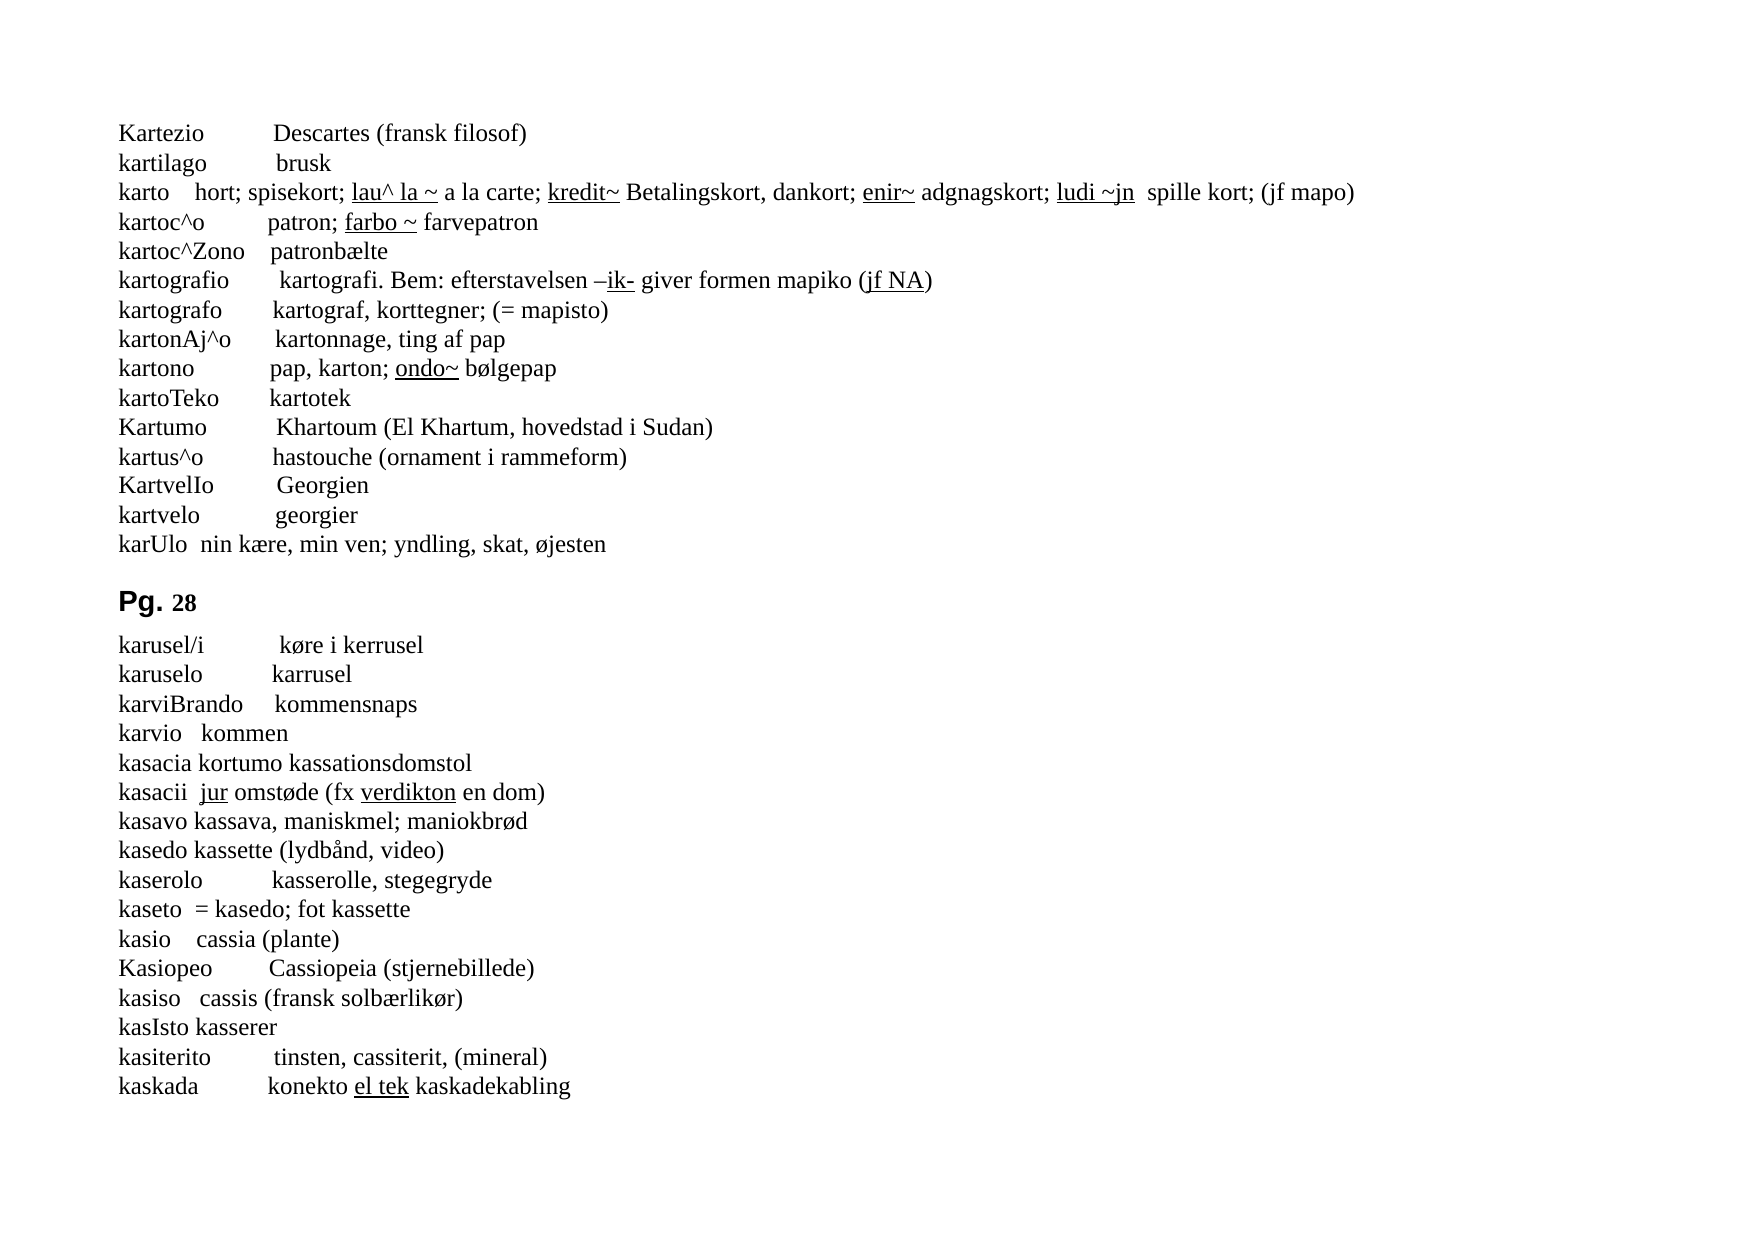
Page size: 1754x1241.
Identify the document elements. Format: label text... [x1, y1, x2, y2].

text kartografio kartografi. Bem: efterstavelsen –ik- giver formen mapiko (jf NA) [118, 266, 1636, 295]
text kasedo kassette (lydbånd, video) [118, 836, 1636, 865]
text kartoTeko kartotek [118, 383, 1636, 412]
text kartoc^o patron; farbo ~ farvepatron [118, 207, 1636, 236]
text karuselo karrusel [118, 659, 1636, 689]
text kasacii jur omstøde (fx verdikton en dom) [118, 777, 1636, 806]
text kasIsto kasserer [118, 1012, 1636, 1042]
text kartografo kartograf, korttegner; (= mapisto) [118, 295, 1636, 324]
text KartvelIo Georgien [118, 470, 1636, 500]
text kasiso cassis (fransk solbærlikør) [118, 983, 1636, 1012]
text kartilago brusk [118, 148, 1636, 177]
text kartvelo georgier [118, 500, 1636, 529]
text kasio cassia (plante) [118, 924, 1636, 953]
text karUlo nin kære, min ven; yndling, skat, øjesten [118, 529, 1636, 559]
subtitle Pg. 28 [118, 584, 1636, 617]
text karto hort; spisekort; lau^ la ~ a la carte; kredit~ Betalingskort, dankort; enir~ adgnagskort; ludi ~jn spille kort; (jf mapo) [118, 177, 1636, 207]
text kartoc^Zono patronbælte [118, 236, 1636, 266]
text kartonAj^o kartonnage, ting af pap [118, 324, 1636, 353]
text kasavo kassava, maniskmel; maniokbrød [118, 806, 1636, 836]
text kartus^o hastouche (ornament i rammeform) [118, 442, 1636, 470]
text karvio kommen [118, 718, 1636, 748]
text karusel/i køre i kerrusel [118, 630, 1636, 659]
text kartono pap, karton; ondo~ bølgepap [118, 353, 1636, 383]
text kaserolo kasserolle, stegegryde [118, 865, 1636, 894]
text Kartezio Descartes (fransk filosof) [118, 118, 1636, 148]
text Kasiopeo Cassiopeia (stjernebillede) [118, 953, 1636, 983]
text kasiterito tinsten, cassiterit, (mineral) [118, 1042, 1636, 1071]
text kasacia kortumo kassationsdomstol [118, 748, 1636, 777]
text kaseto = kasedo; fot kassette [118, 894, 1636, 924]
text Kartumo Khartoum (El Khartum, hovedstad i Sudan) [118, 412, 1636, 442]
text karviBrando kommensnaps [118, 689, 1636, 718]
text kaskada konekto el tek kaskadekabling [118, 1071, 1636, 1101]
